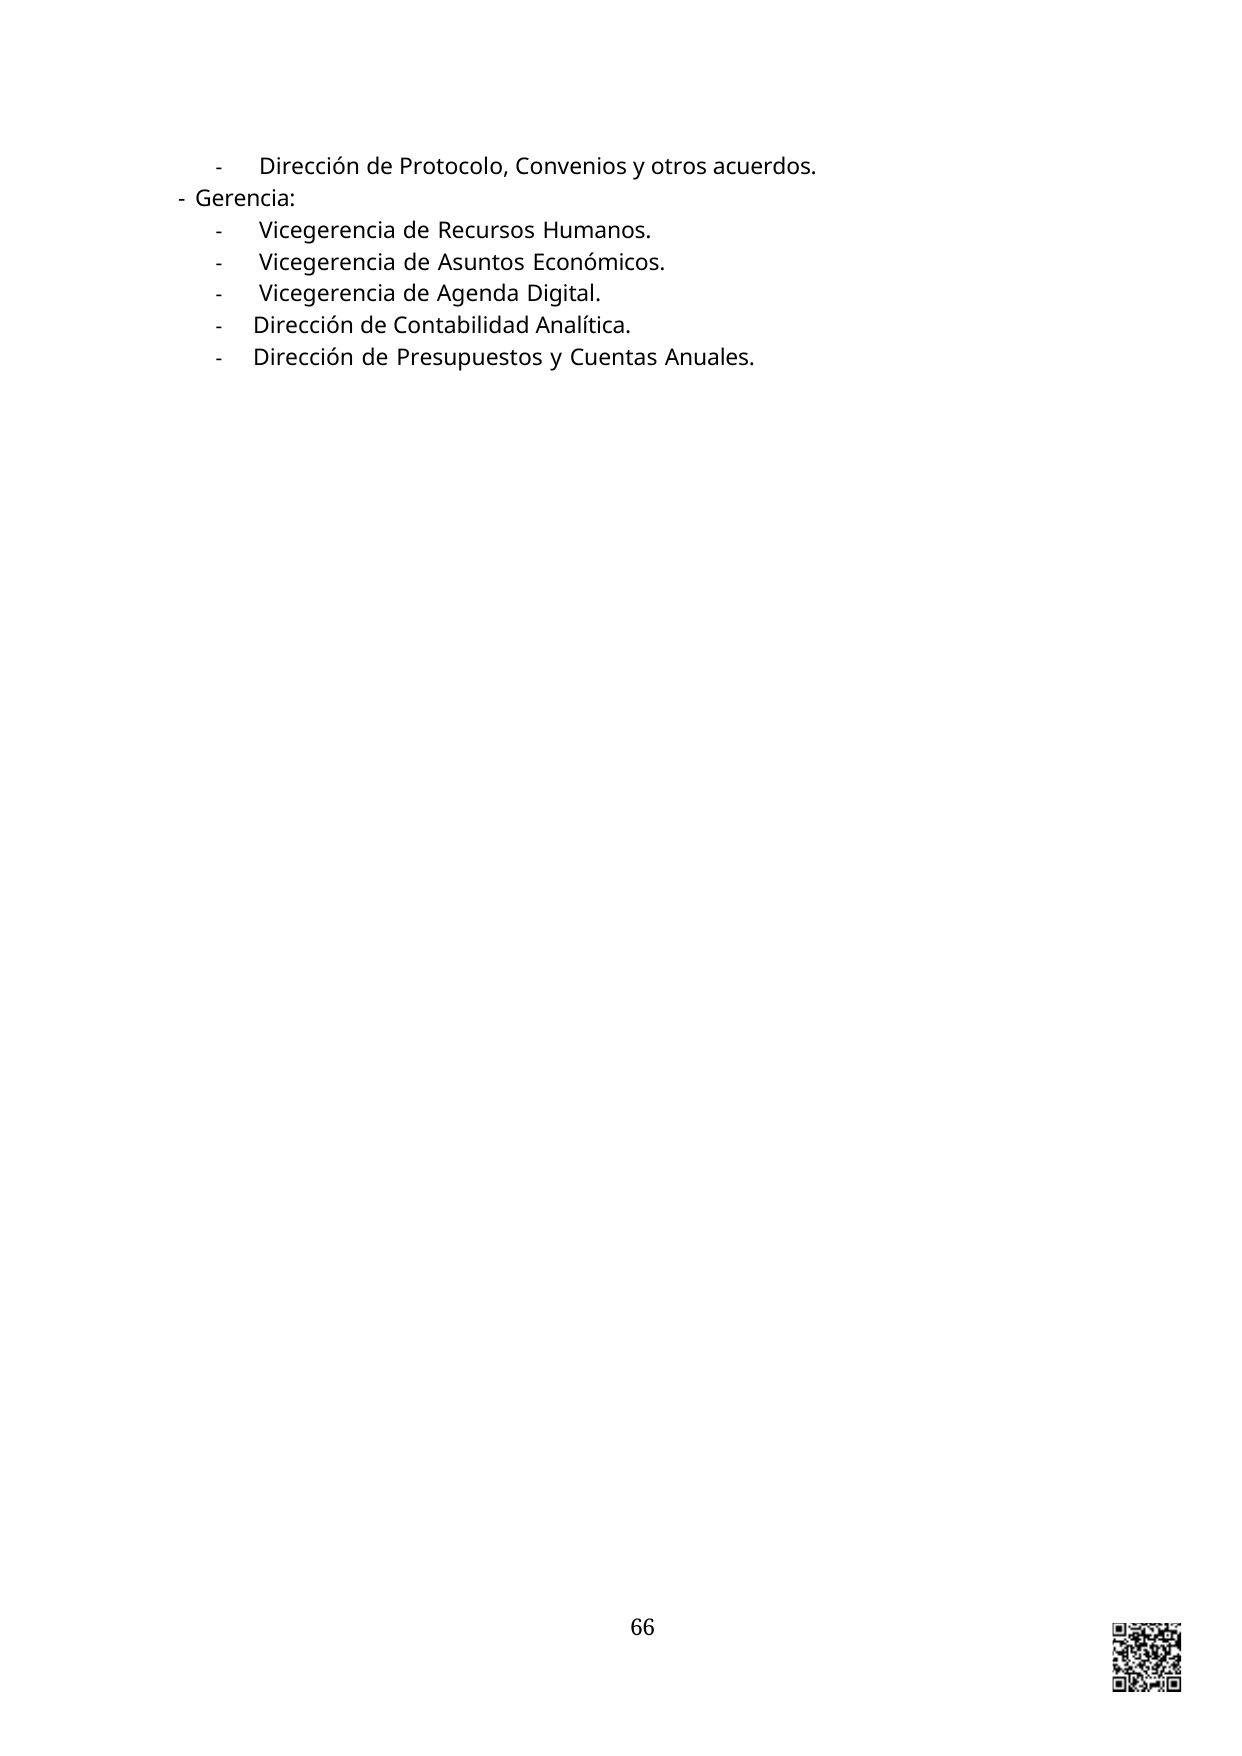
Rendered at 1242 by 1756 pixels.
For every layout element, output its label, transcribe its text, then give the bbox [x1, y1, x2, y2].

list Dirección de Protocolo, Convenios y otros acuerdos. [215, 150, 1183, 181]
list Dirección de Contabilidad Analítica. [215, 309, 1183, 340]
list Gerencia: [178, 182, 1183, 213]
list Vicegerencia de Asuntos Económicos. [215, 245, 1183, 277]
list Vicegerencia de Recursos Humanos. [215, 213, 1183, 245]
list Vicegerencia de Agenda Digital. [215, 277, 1183, 308]
list Dirección de Presupuestos y Cuentas Anuales. [215, 341, 1183, 372]
